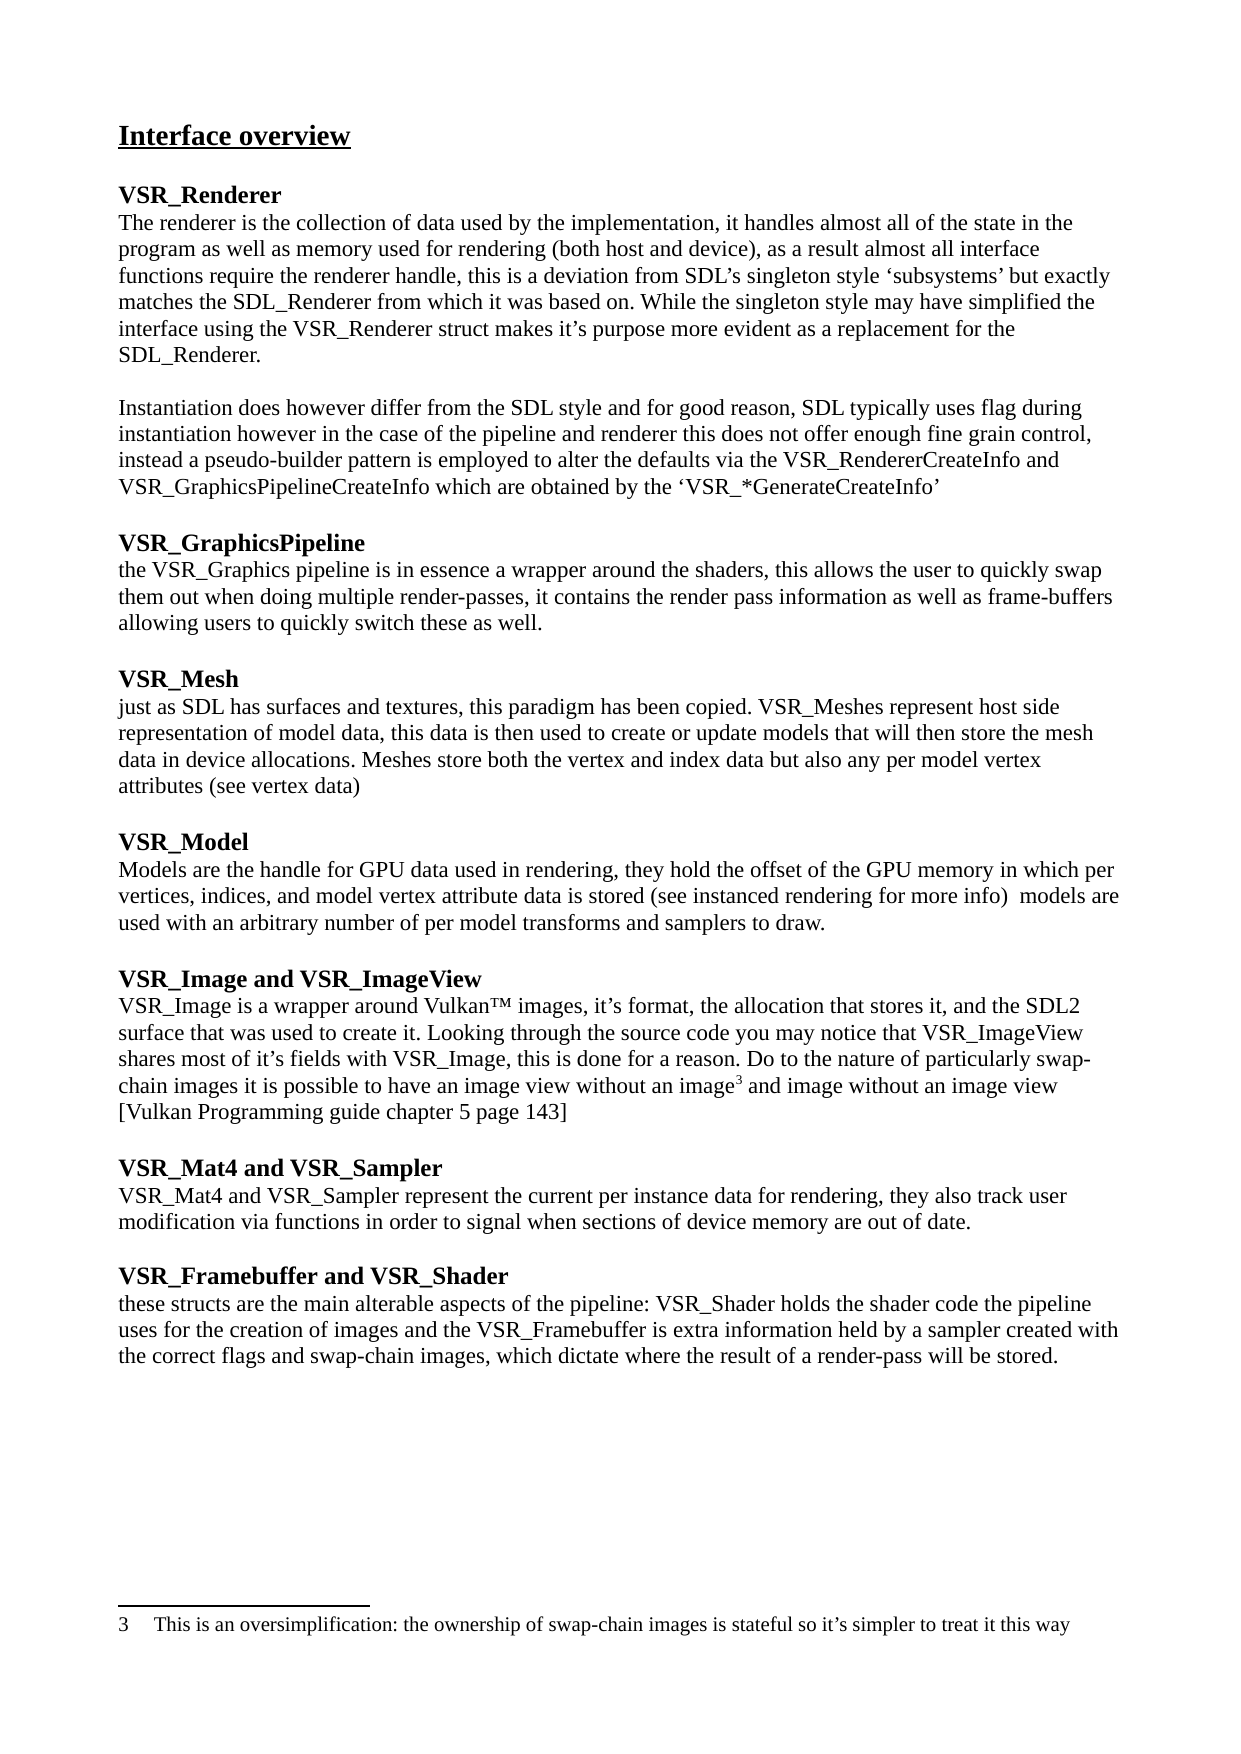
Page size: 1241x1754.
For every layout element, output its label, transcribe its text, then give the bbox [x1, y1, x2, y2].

text VSR_Model [118, 827, 1122, 856]
text just as SDL has surfaces and textures, this paradigm has been copied. VSR_Meshes represent host side representation of model data, this data is then used to create or update models that will then store the mesh data in device allocations. Meshes store both the vertex and index data but also any per model vertex attributes (see vertex data) [118, 693, 1122, 798]
text VSR_GraphicsPipeline [118, 528, 1122, 557]
text the VSR_Graphics pipeline is in essence a wrapper around the shaders, this allows the user to quickly swap them out when doing multiple render-passes, it contains the render pass information as well as frame-buffers allowing users to quickly switch these as well. [118, 557, 1122, 636]
text VSR_Mat4 and VSR_Sampler [118, 1153, 1122, 1182]
text VSR_Mesh [118, 664, 1122, 693]
text Models are the handle for GPU data used in rendering, they hold the offset of the GPU memory in which per vertices, indices, and model vertex attribute data is stored (see instanced rendering for more info) models are used with an arbitrary number of per model transforms and samplers to draw. [118, 856, 1122, 935]
text VSR_Renderer [118, 180, 1122, 209]
text The renderer is the collection of data used by the implementation, it handles almost all of the state in the program as well as memory used for rendering (both host and device), as a result almost all interface functions require the renderer handle, this is a deviation from SDL’s singleton style ‘subsystems’ but exactly matches the SDL_Renderer from which it was based on. While the singleton style may have simplified the interface using the VSR_Renderer struct makes it’s purpose more evident as a replacement for the SDL_Renderer. [118, 209, 1122, 367]
text VSR_Mat4 and VSR_Sampler represent the current per instance data for rendering, they also track user modification via functions in order to signal when sections of device memory are out of date. [118, 1182, 1122, 1234]
text VSR_Image and VSR_ImageView [118, 964, 1122, 993]
text VSR_Image is a wrapper around Vulkan™ images, it’s format, the allocation that stores it, and the SDL2 surface that was used to create it. Looking through the source code you may notice that VSR_ImageView shares most of it’s fields with VSR_Image, this is done for a reason. Do to the nature of particularly swap-chain images it is possible to have an image view without an image and image without an image view [Vulkan Programming guide chapter 5 page 143] [118, 993, 1122, 1124]
text these structs are the main alterable aspects of the pipeline: VSR_Shader holds the shader code the pipeline uses for the creation of images and the VSR_Framebuffer is extra information held by a sampler created with the correct flags and swap-chain images, which dictate where the result of a render-pass will be stored. [118, 1290, 1122, 1369]
text Instantiation does however differ from the SDL style and for good reason, SDL typically uses flag during instantiation however in the case of the pipeline and renderer this does not offer enough fine grain control, instead a pseudo-builder pattern is employed to alter the defaults via the VSR_RendererCreateInfo and VSR_GraphicsPipelineCreateInfo which are obtained by the ‘VSR_*GenerateCreateInfo’ [118, 394, 1122, 499]
text VSR_Framebuffer and VSR_Shader [118, 1261, 1122, 1290]
text Interface overview [118, 118, 1122, 152]
text This is an oversimplification: the ownership of swap-chain images is stateful so it’s simpler to treat it this way [118, 1612, 1122, 1636]
